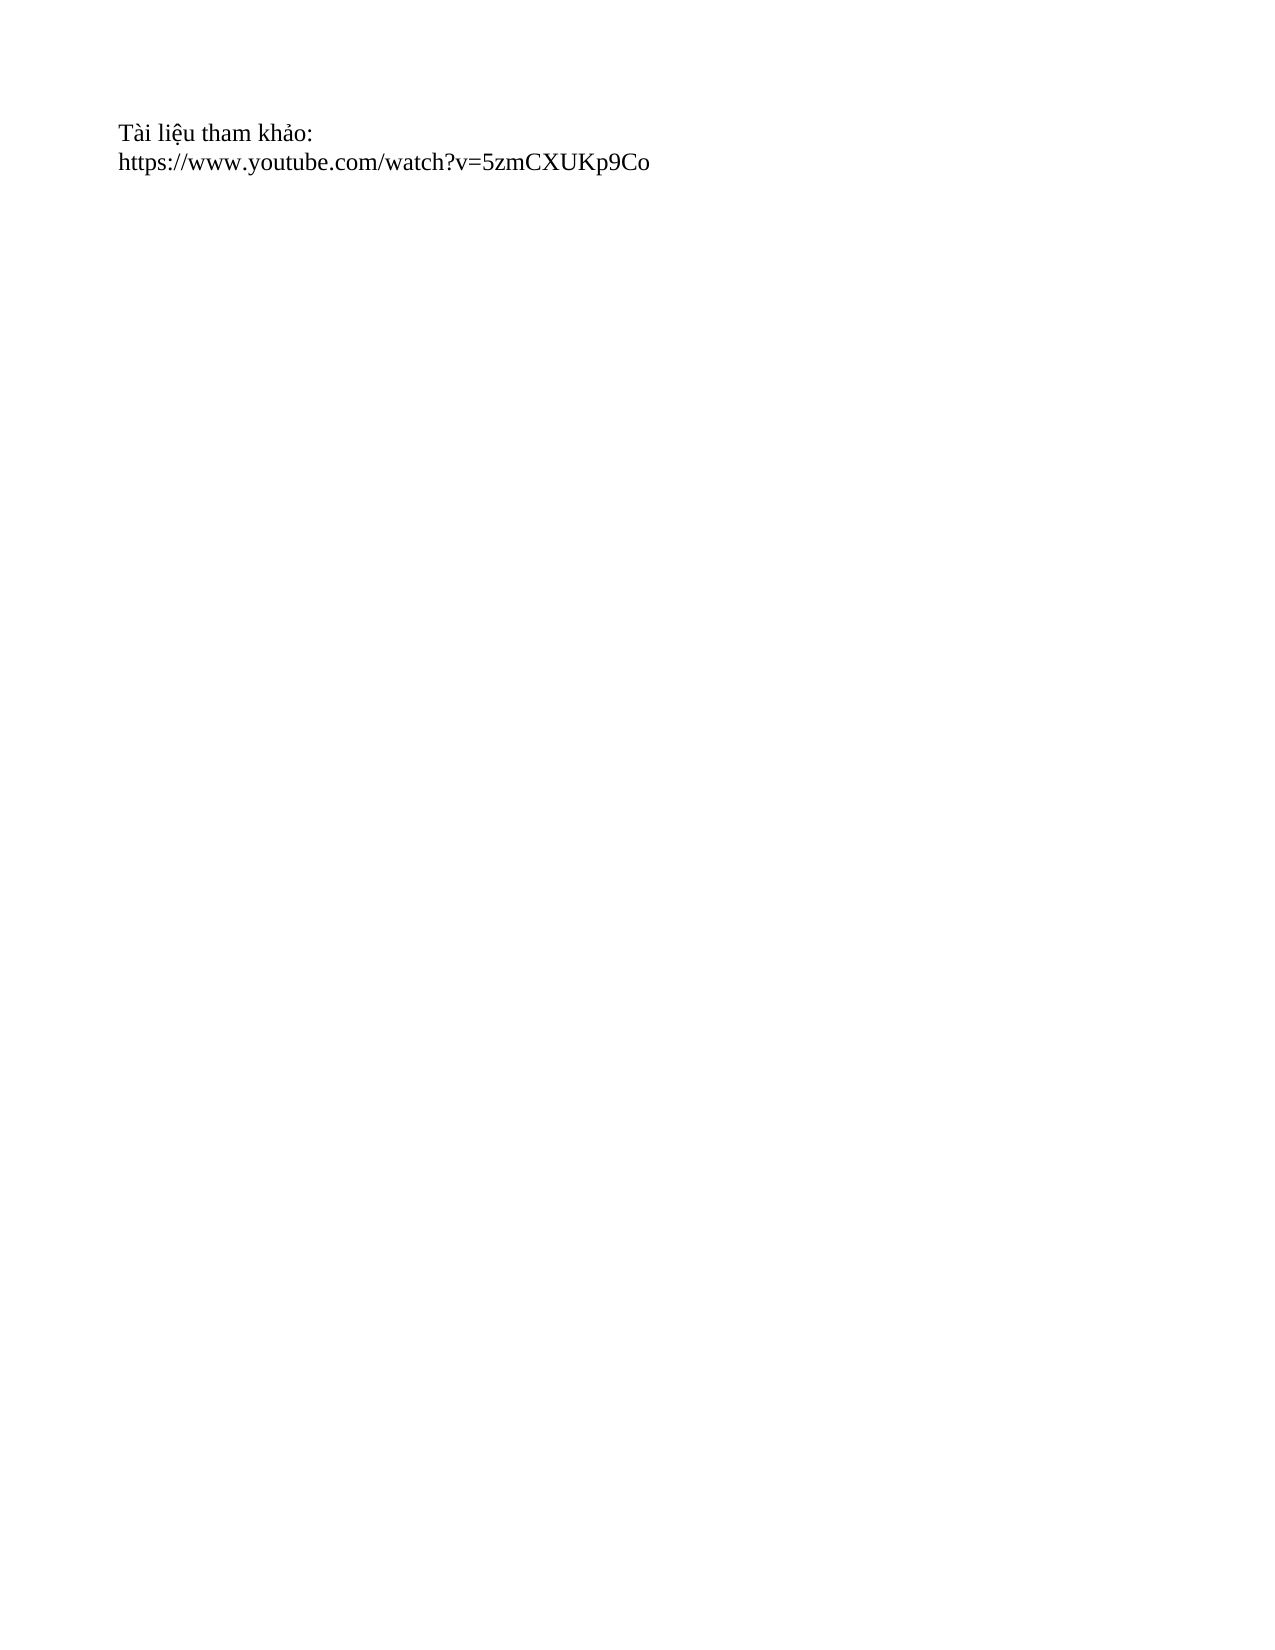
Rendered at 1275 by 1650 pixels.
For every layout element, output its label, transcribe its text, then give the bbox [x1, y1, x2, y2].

text https://www.youtube.com/watch?v=5zmCXUKp9Co [118, 147, 1157, 176]
text Tài liệu tham khảo: [118, 118, 1157, 147]
